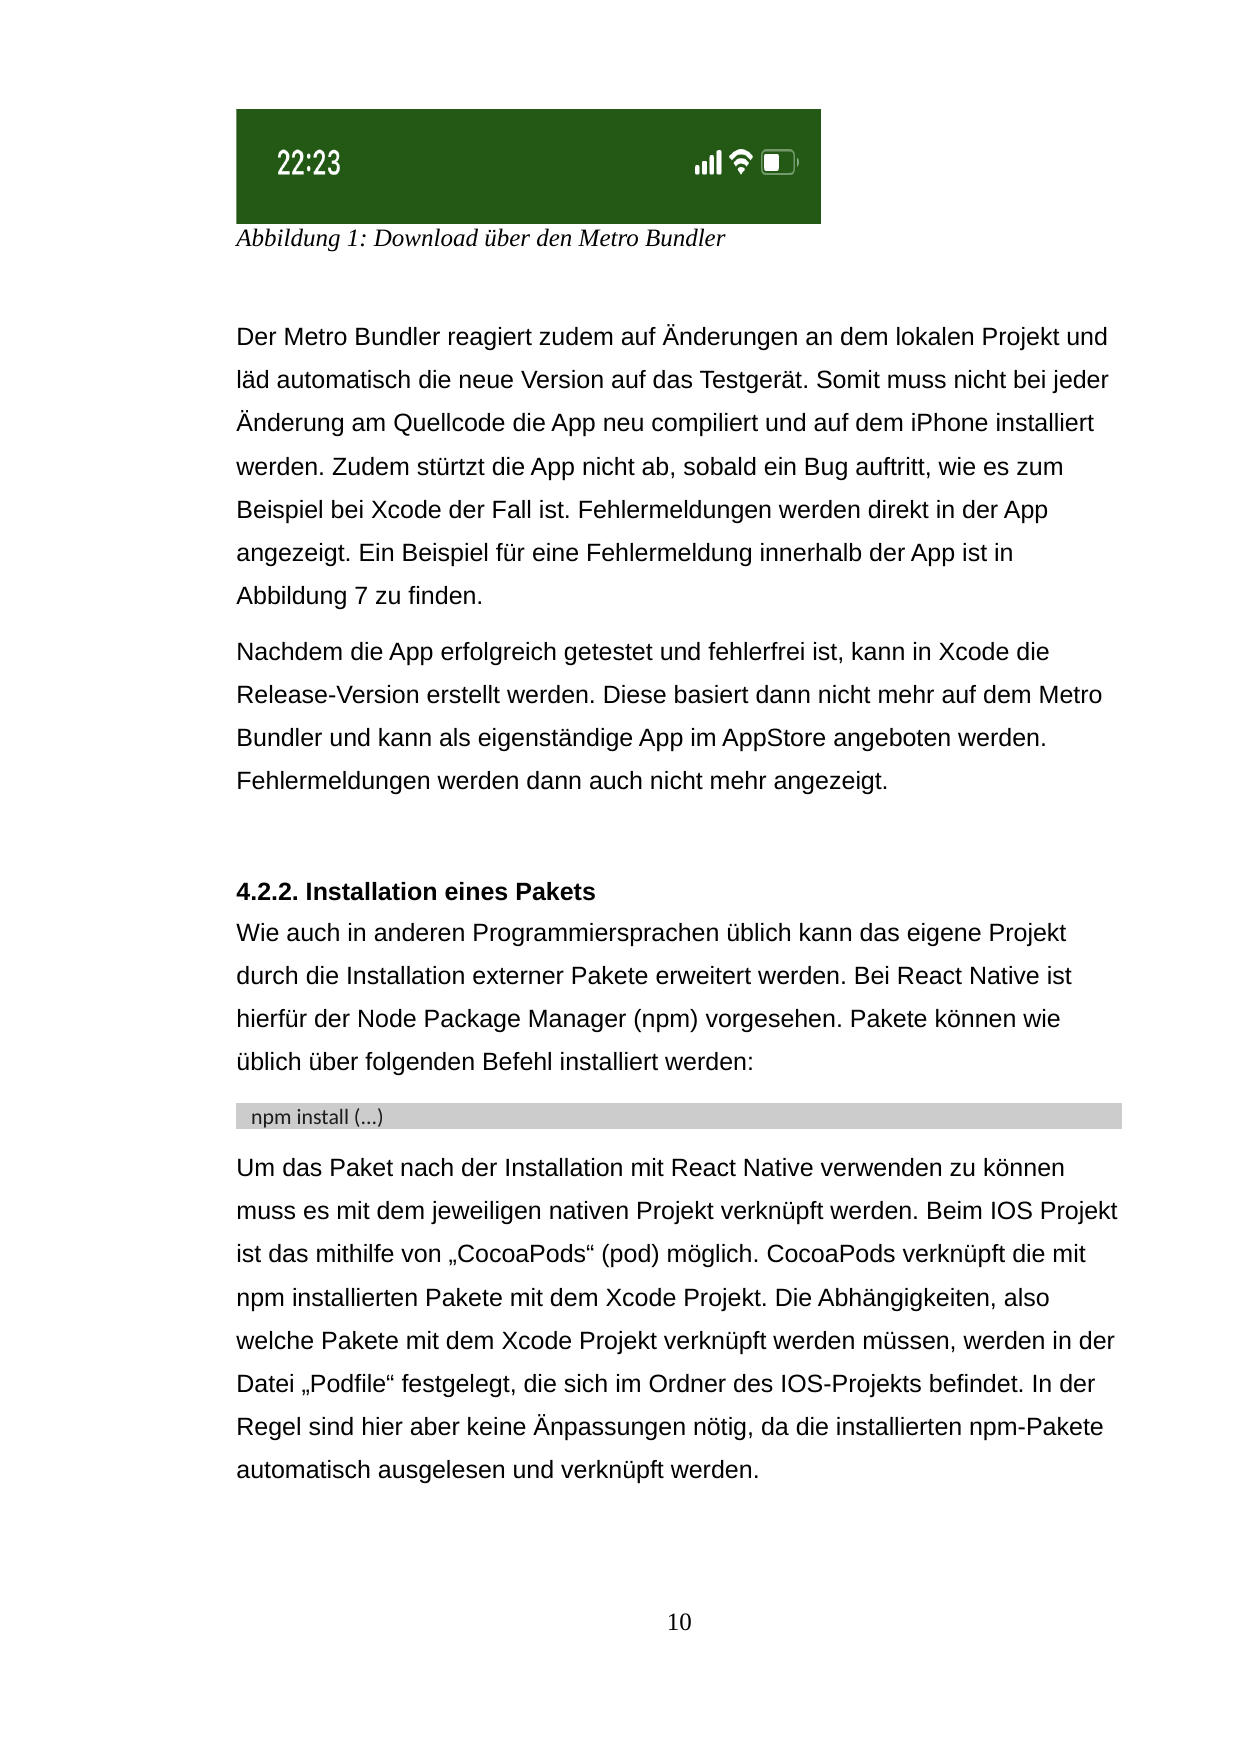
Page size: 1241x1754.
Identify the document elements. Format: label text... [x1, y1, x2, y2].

subtitle 4.2.2. Installation eines Pakets [236, 877, 1122, 906]
text Abbildung 1: Download über den Metro Bundler [236, 108, 821, 252]
text npm install (...) [236, 1103, 1122, 1129]
text Nachdem die App erfolgreich getestet und fehlerfrei ist, kann in Xcode die Release-Version erstellt werden. Diese basiert dann nicht mehr auf dem Metro Bundler und kann als eigenständige App im AppStore angeboten werden. Fehlermeldungen werden dann auch nicht mehr angezeigt. [236, 636, 1122, 794]
text Um das Paket nach der Installation mit React Native verwenden zu können muss es mit dem jeweiligen nativen Projekt verknüpft werden. Beim IOS Projekt ist das mithilfe von „CocoaPods“ (pod) möglich. CocoaPods verknüpft die mit npm installierten Pakete mit dem Xcode Projekt. Die Abhängigkeiten, also welche Pakete mit dem Xcode Projekt verknüpft werden müssen, werden in der Datei „Podfile“ festgelegt, die sich im Ordner des IOS-Projekts befindet. In der Regel sind hier aber keine Änpassungen nötig, da die installierten npm-Pakete automatisch ausgelesen und verknüpft werden. [236, 1153, 1122, 1484]
text Wie auch in anderen Programmiersprachen üblich kann das eigene Projekt durch die Installation externer Pakete erweitert werden. Bei React Native ist hierfür der Node Package Manager (npm) vorgesehen. Pakete können wie üblich über folgenden Befehl installiert werden: [236, 918, 1122, 1076]
text Der Metro Bundler reagiert zudem auf Änderungen an dem lokalen Projekt und läd automatisch die neue Version auf das Testgerät. Somit muss nicht bei jeder Änderung am Quellcode die App neu compiliert und auf dem iPhone installiert werden. Zudem stürtzt die App nicht ab, sobald ein Bug auftritt, wie es zum Beispiel bei Xcode der Fall ist. Fehlermeldungen werden direkt in der App angezeigt. Ein Beispiel für eine Fehlermeldung innerhalb der App ist in Abbildung 7 zu finden. [236, 322, 1122, 610]
